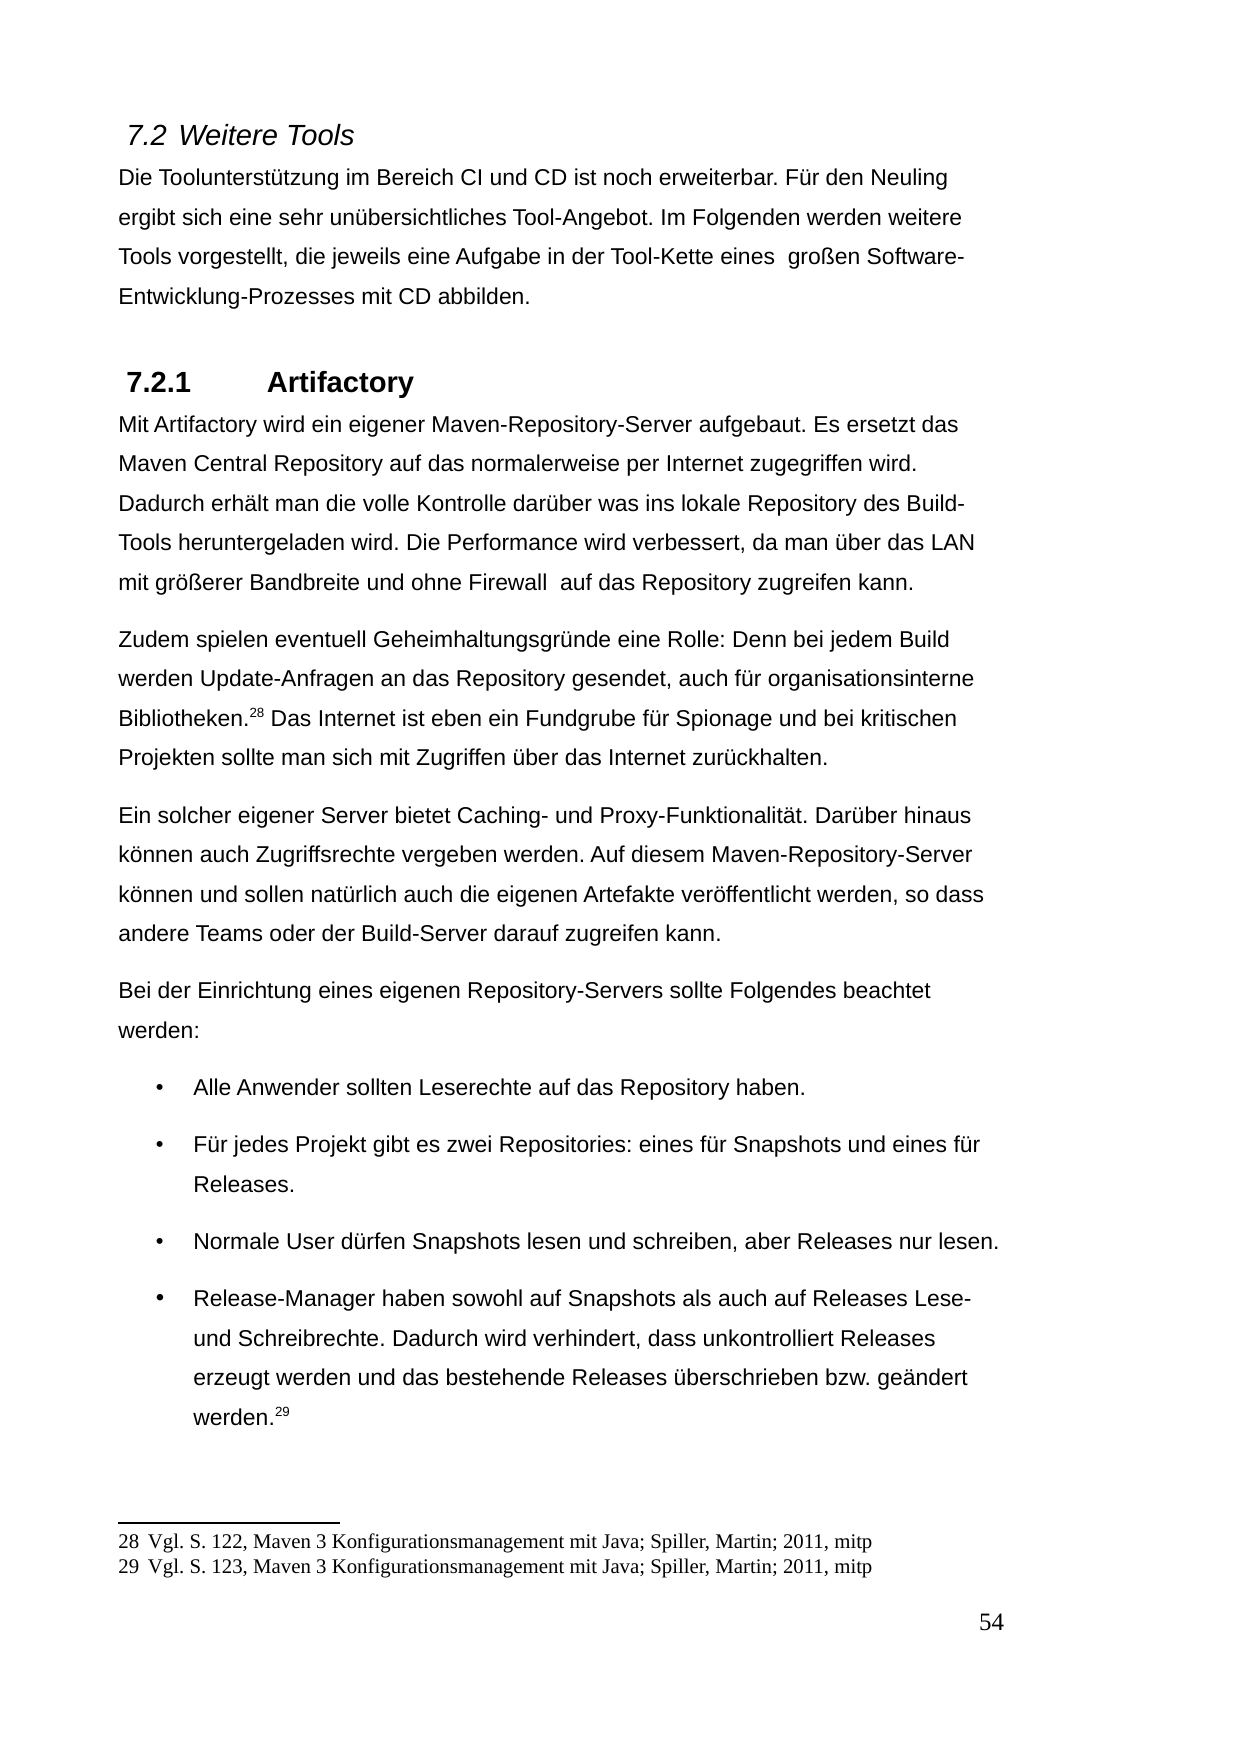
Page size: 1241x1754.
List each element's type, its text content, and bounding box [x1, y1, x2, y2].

text Ein solcher eigener Server bietet Caching- und Proxy-Funktionalität. Darüber hinaus können auch Zugriffsrechte vergeben werden. Auf diesem Maven-Repository-Server können und sollen natürlich auch die eigenen Artefakte veröffentlicht werden, so dass andere Teams oder der Build-Server darauf zugreifen kann. [118, 802, 1004, 946]
text Die Toolunterstützung im Bereich CI und CD ist noch erweiterbar. Für den Neuling ergibt sich eine sehr unübersichtliches Tool-Angebot. Im Folgenden werden weitere Tools vorgestellt, die jeweils eine Aufgabe in der Tool-Kette eines großen Software-Entwicklung-Prozesses mit CD abbilden. [118, 164, 1004, 309]
text Mit Artifactory wird ein eigener Maven-Repository-Server aufgebaut. Es ersetzt das Maven Central Repository auf das normalerweise per Internet zugegriffen wird. Dadurch erhält man die volle Kontrolle darüber was ins lokale Repository des Build-Tools heruntergeladen wird. Die Performance wird verbessert, da man über das LAN mit größerer Bandbreite und ohne Firewall auf das Repository zugreifen kann. [118, 411, 1004, 595]
text Vgl. S. 122, Maven 3 Konfigurationsmanagement mit Java; Spiller, Martin; 2011, mitp [118, 1529, 1004, 1553]
subtitle Weitere Tools [118, 118, 1004, 152]
text Bei der Einrichtung eines eigenen Repository-Servers sollte Folgendes beachtet werden: [118, 977, 1004, 1043]
list Für jedes Projekt gibt es zwei Repositories: eines für Snapshots und eines für Releases. [156, 1131, 1004, 1197]
list Alle Anwender sollten Leserechte auf das Repository haben. [156, 1074, 1004, 1100]
list Normale User dürfen Snapshots lesen und schreiben, aber Releases nur lesen. [156, 1228, 1004, 1254]
subtitle Artifactory [118, 365, 1004, 398]
list Release-Manager haben sowohl auf Snapshots als auch auf Releases Lese- und Schreibrechte. Dadurch wird verhindert, dass unkontrolliert Releases erzeugt werden und das bestehende Releases überschrieben bzw. geändert werden. [156, 1285, 1004, 1430]
text Zudem spielen eventuell Geheimhaltungsgründe eine Rolle: Denn bei jedem Build werden Update-Anfragen an das Repository gesendet, auch für organisationsinterne Bibliotheken. Das Internet ist eben ein Fundgrube für Spionage und bei kritischen Projekten sollte man sich mit Zugriffen über das Internet zurückhalten. [118, 626, 1004, 771]
list Vgl. S. 123, Maven 3 Konfigurationsmanagement mit Java; Spiller, Martin; 2011, mitp [118, 1553, 1004, 1578]
